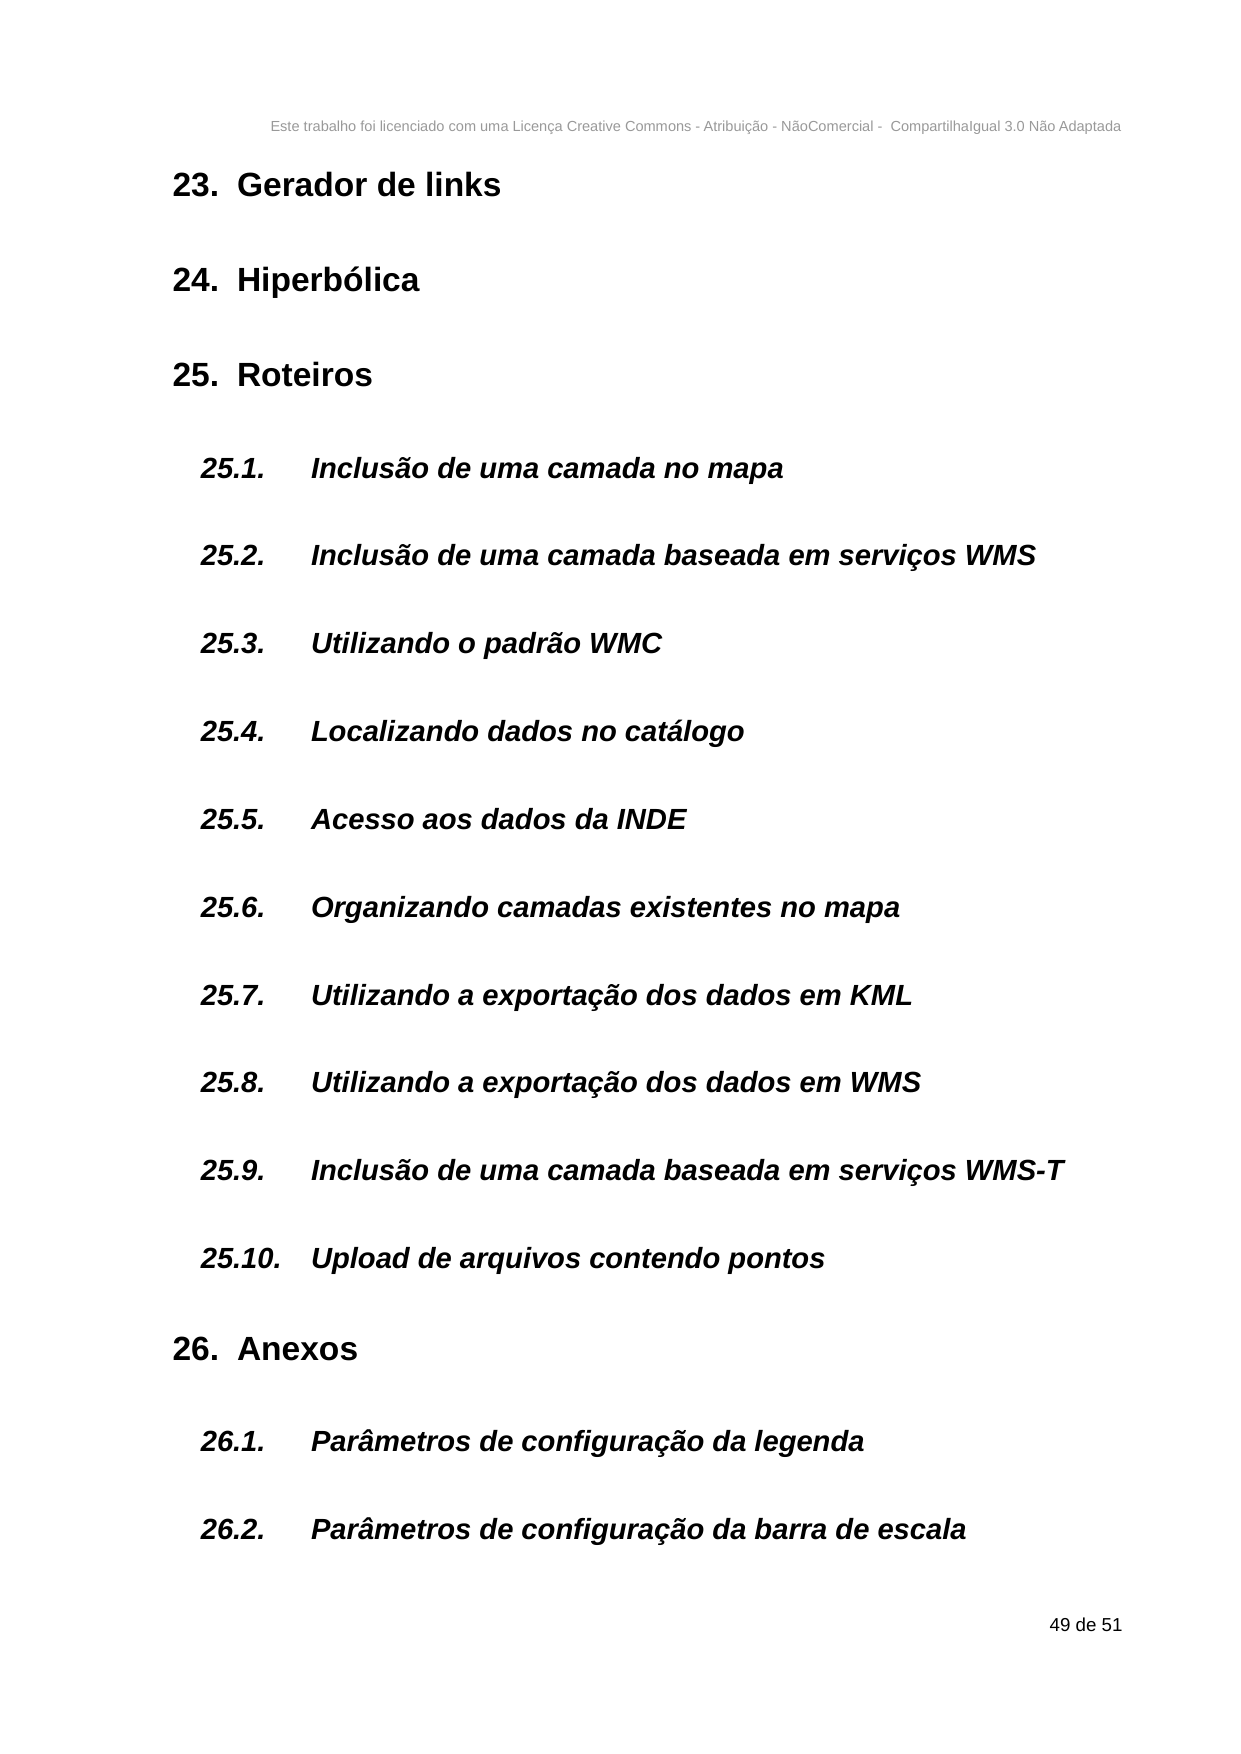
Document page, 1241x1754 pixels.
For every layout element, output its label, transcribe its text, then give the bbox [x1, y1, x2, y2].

subtitle Inclusão de uma camada baseada em serviços WMS [163, 538, 1077, 572]
subtitle Upload de arquivos contendo pontos [163, 1241, 1077, 1274]
subtitle Inclusão de uma camada no mapa [163, 451, 1077, 484]
subtitle Localizando dados no catálogo [163, 714, 1077, 748]
subtitle Acesso aos dados da INDE [163, 802, 1077, 835]
subtitle Utilizando a exportação dos dados em KML [163, 977, 1077, 1011]
subtitle Parâmetros de configuração da barra de escala [163, 1512, 1077, 1546]
subtitle Utilizando o padrão WMC [163, 626, 1077, 660]
subtitle Roteiros [163, 355, 1077, 394]
subtitle Parâmetros de configuração da legenda [163, 1424, 1077, 1458]
subtitle Gerador de links [163, 164, 1077, 203]
subtitle Organizando camadas existentes no mapa [163, 890, 1077, 923]
subtitle Utilizando a exportação dos dados em WMS [163, 1065, 1077, 1099]
subtitle Inclusão de uma camada baseada em serviços WMS-T [163, 1153, 1077, 1187]
subtitle Anexos [163, 1329, 1077, 1367]
subtitle Hiperbólica [163, 260, 1077, 298]
